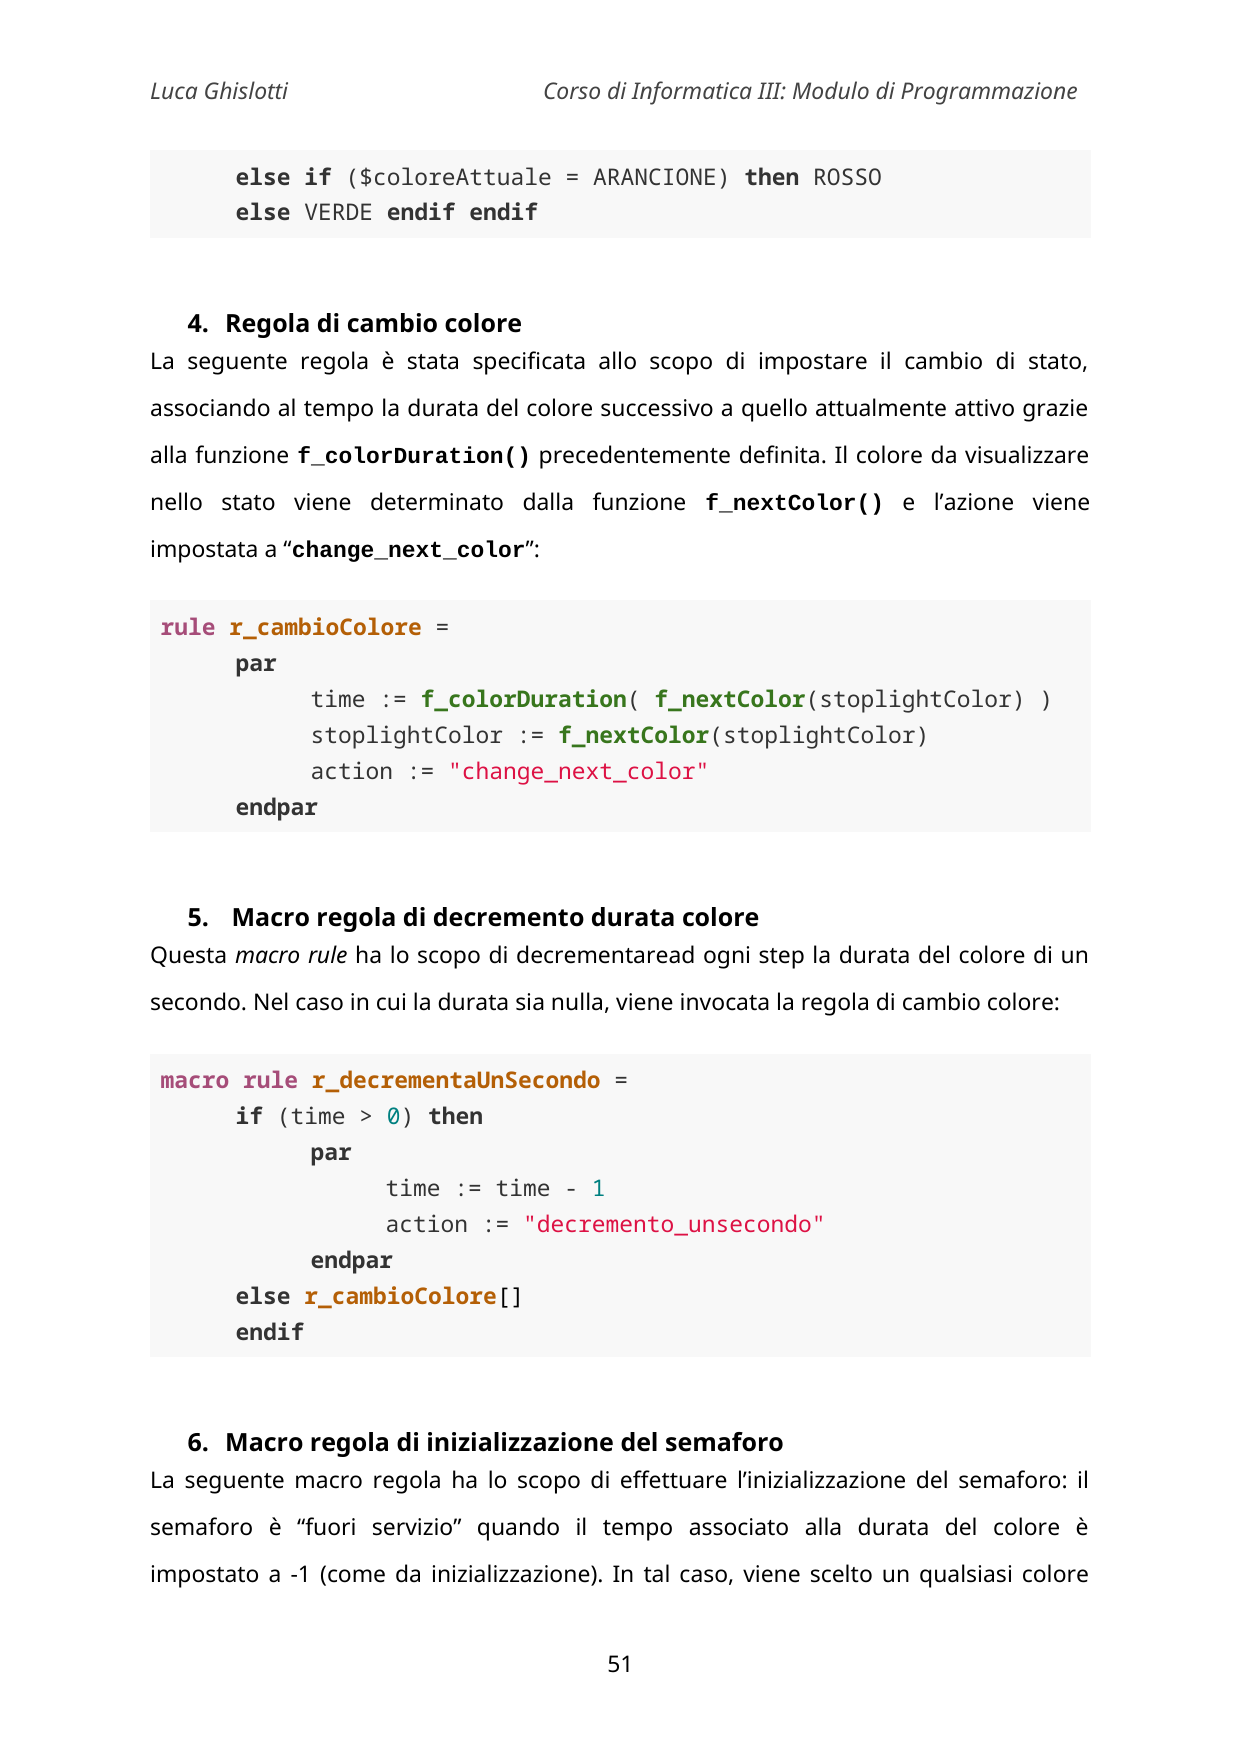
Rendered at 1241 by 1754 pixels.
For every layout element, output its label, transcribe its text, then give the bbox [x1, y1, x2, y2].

table_header macro rule r_decrementaUnSecondo = if (time > 0) then par time := time - 1 action := "decremento_unsecondo" endpar else r_cambioColore[] endif [150, 1054, 1091, 1357]
table_header rule r_cambioColore = par time := f_colorDuration( f_nextColor(stoplightColor) ) stoplightColor := f_nextColor(stoplightColor) action := "change_next_color" endpar [150, 600, 1091, 832]
subtitle Macro regola di inizializzazione del semaforo [187, 1425, 1090, 1459]
text Questa macro rule ha lo scopo di decrementaread ogni step la durata del colore di un secondo. Nel caso in cui la durata sia nulla, viene invocata la regola di cambio colore: [150, 939, 1090, 1017]
subtitle Regola di cambio colore [187, 306, 1090, 340]
table_header else if ($coloreAttuale = ARANCIONE) then ROSSO else VERDE endif endif [150, 150, 1091, 238]
text La seguente regola è stata specificata allo scopo di impostare il cambio di stato, associando al tempo la durata del colore successivo a quello attualmente attivo grazie alla funzione f_colorDuration() precedentemente definita. Il colore da visualizzare nello stato viene determinato dalla funzione f_nextColor() e l’azione viene impostata a “change_next_color”: [150, 345, 1090, 564]
text La seguente macro regola ha lo scopo di effettuare l’inizializzazione del semaforo: il semaforo è “fuori servizio” quando il tempo associato alla durata del colore è impostato a -1 (come da inizializzazione). In tal caso, viene scelto un qualsiasi colore [150, 1464, 1090, 1589]
subtitle Macro regola di decremento durata colore [187, 900, 1090, 934]
